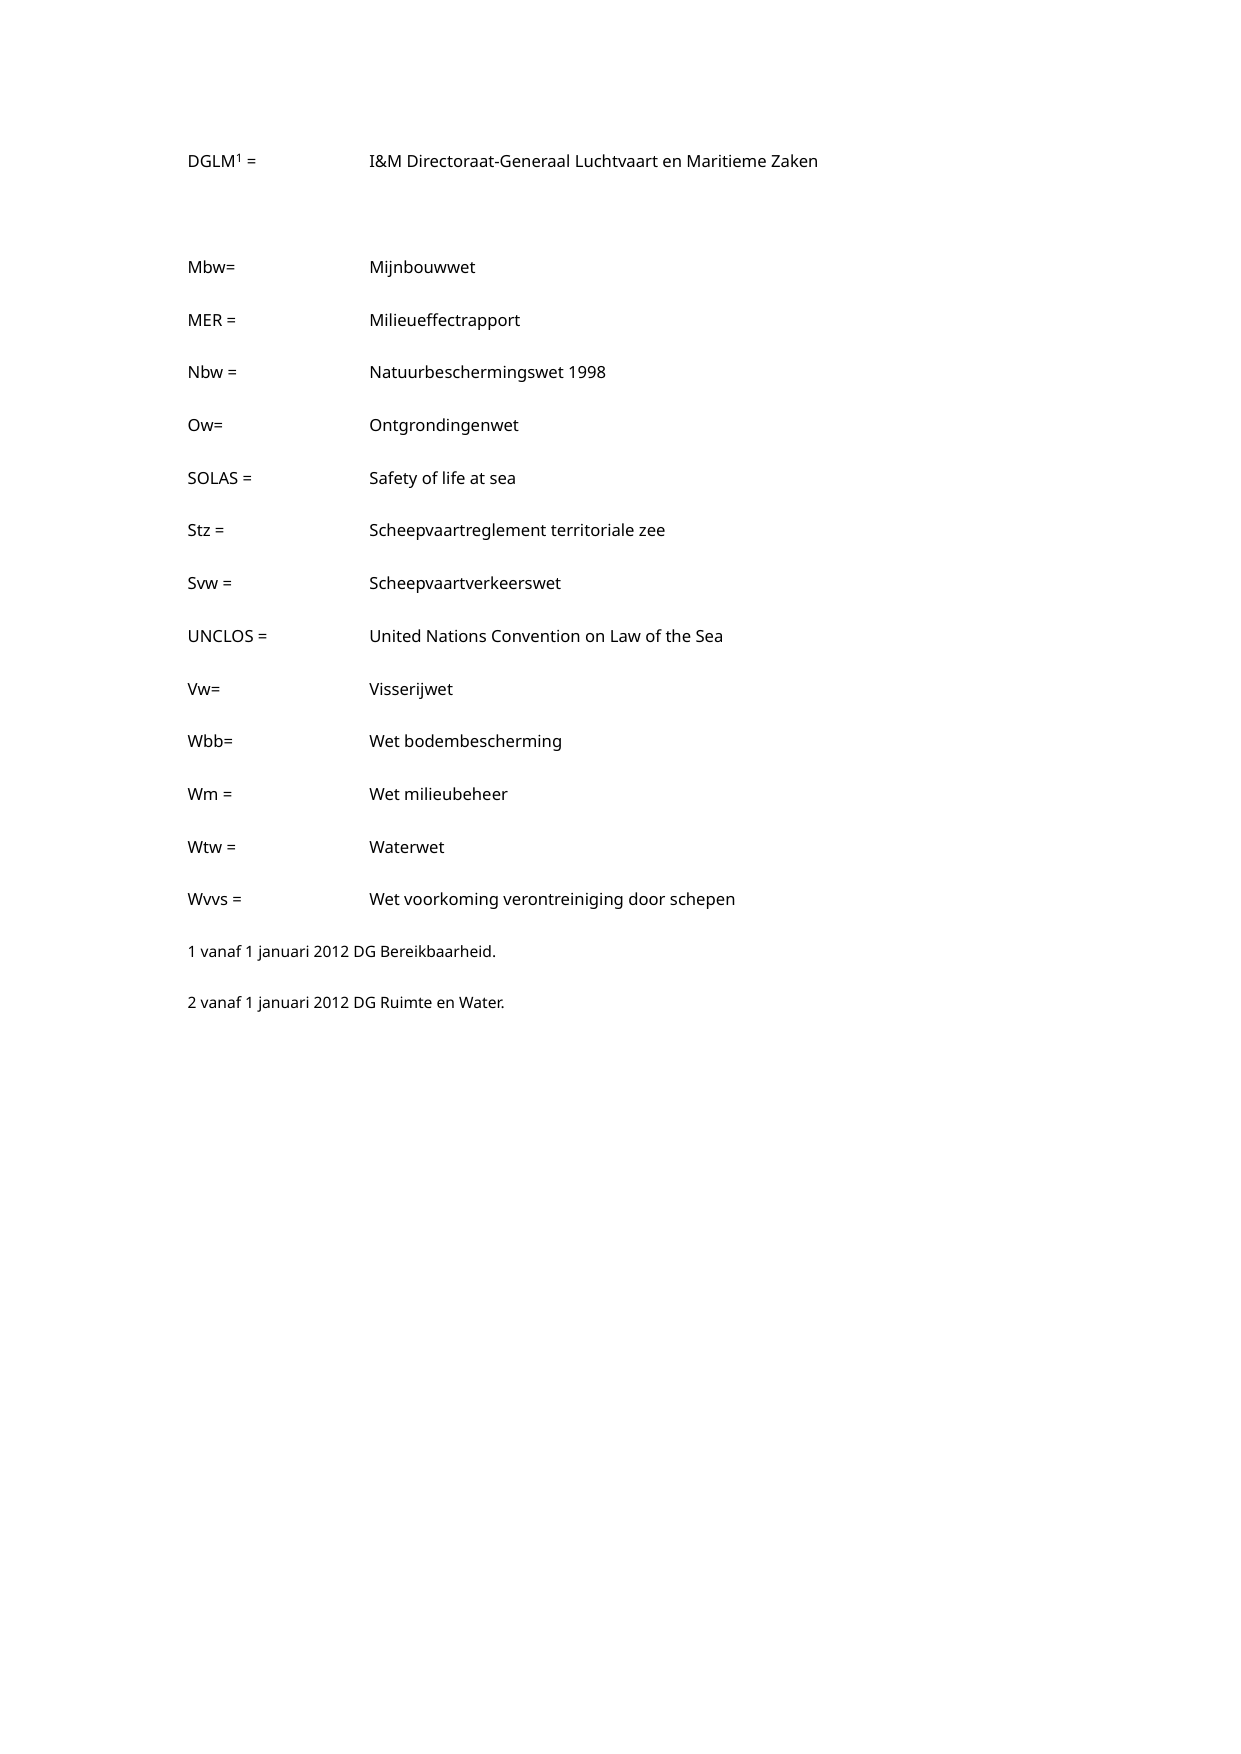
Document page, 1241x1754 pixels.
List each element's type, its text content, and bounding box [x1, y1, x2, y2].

table_cell MER = [188, 308, 369, 361]
table_cell United Nations Convention on Law of the Sea [369, 624, 1053, 677]
table_header DGLM1 = [188, 150, 369, 203]
table_cell Wm = [188, 783, 369, 835]
table_cell Scheepvaartreglement territoriale zee [369, 519, 1053, 572]
table_cell Wet bodembescherming [369, 730, 1053, 782]
table_cell Ontgrondingenwet [369, 414, 1053, 466]
table_cell Waterwet [369, 835, 1053, 888]
table_header I&M Directoraat-Generaal Luchtvaart en Maritieme Zaken [369, 150, 1053, 203]
table_cell Ow= [188, 414, 369, 466]
table_cell Wbb= [188, 730, 369, 782]
table_cell Wet milieubeheer [369, 783, 1053, 835]
table_cell Natuurbeschermingswet 1998 [369, 361, 1053, 413]
table_cell Scheepvaartverkeerswet [369, 572, 1053, 624]
table_cell Stz = [188, 519, 369, 572]
table_cell Mijnbouwwet [369, 255, 1053, 308]
table_cell UNCLOS = [188, 624, 369, 677]
table_cell [369, 203, 1053, 255]
table_cell Visserijwet [369, 677, 1053, 730]
table_cell [188, 203, 369, 255]
table_cell Safety of life at sea [369, 466, 1053, 519]
table_cell Wet voorkoming verontreiniging door schepen [369, 888, 1053, 941]
table_cell Milieueffectrapport [369, 308, 1053, 361]
table_cell Vw= [188, 677, 369, 730]
table_cell Nbw = [188, 361, 369, 413]
table_cell Wvvs = [188, 888, 369, 941]
table_cell 1 vanaf 1 januari 2012 DG Bereikbaarheid. 2 vanaf 1 januari 2012 DG Ruimte en Water. [188, 941, 1053, 1043]
table_cell Mbw= [188, 255, 369, 308]
table_cell Svw = [188, 572, 369, 624]
table_cell Wtw = [188, 835, 369, 888]
table_cell SOLAS = [188, 466, 369, 519]
